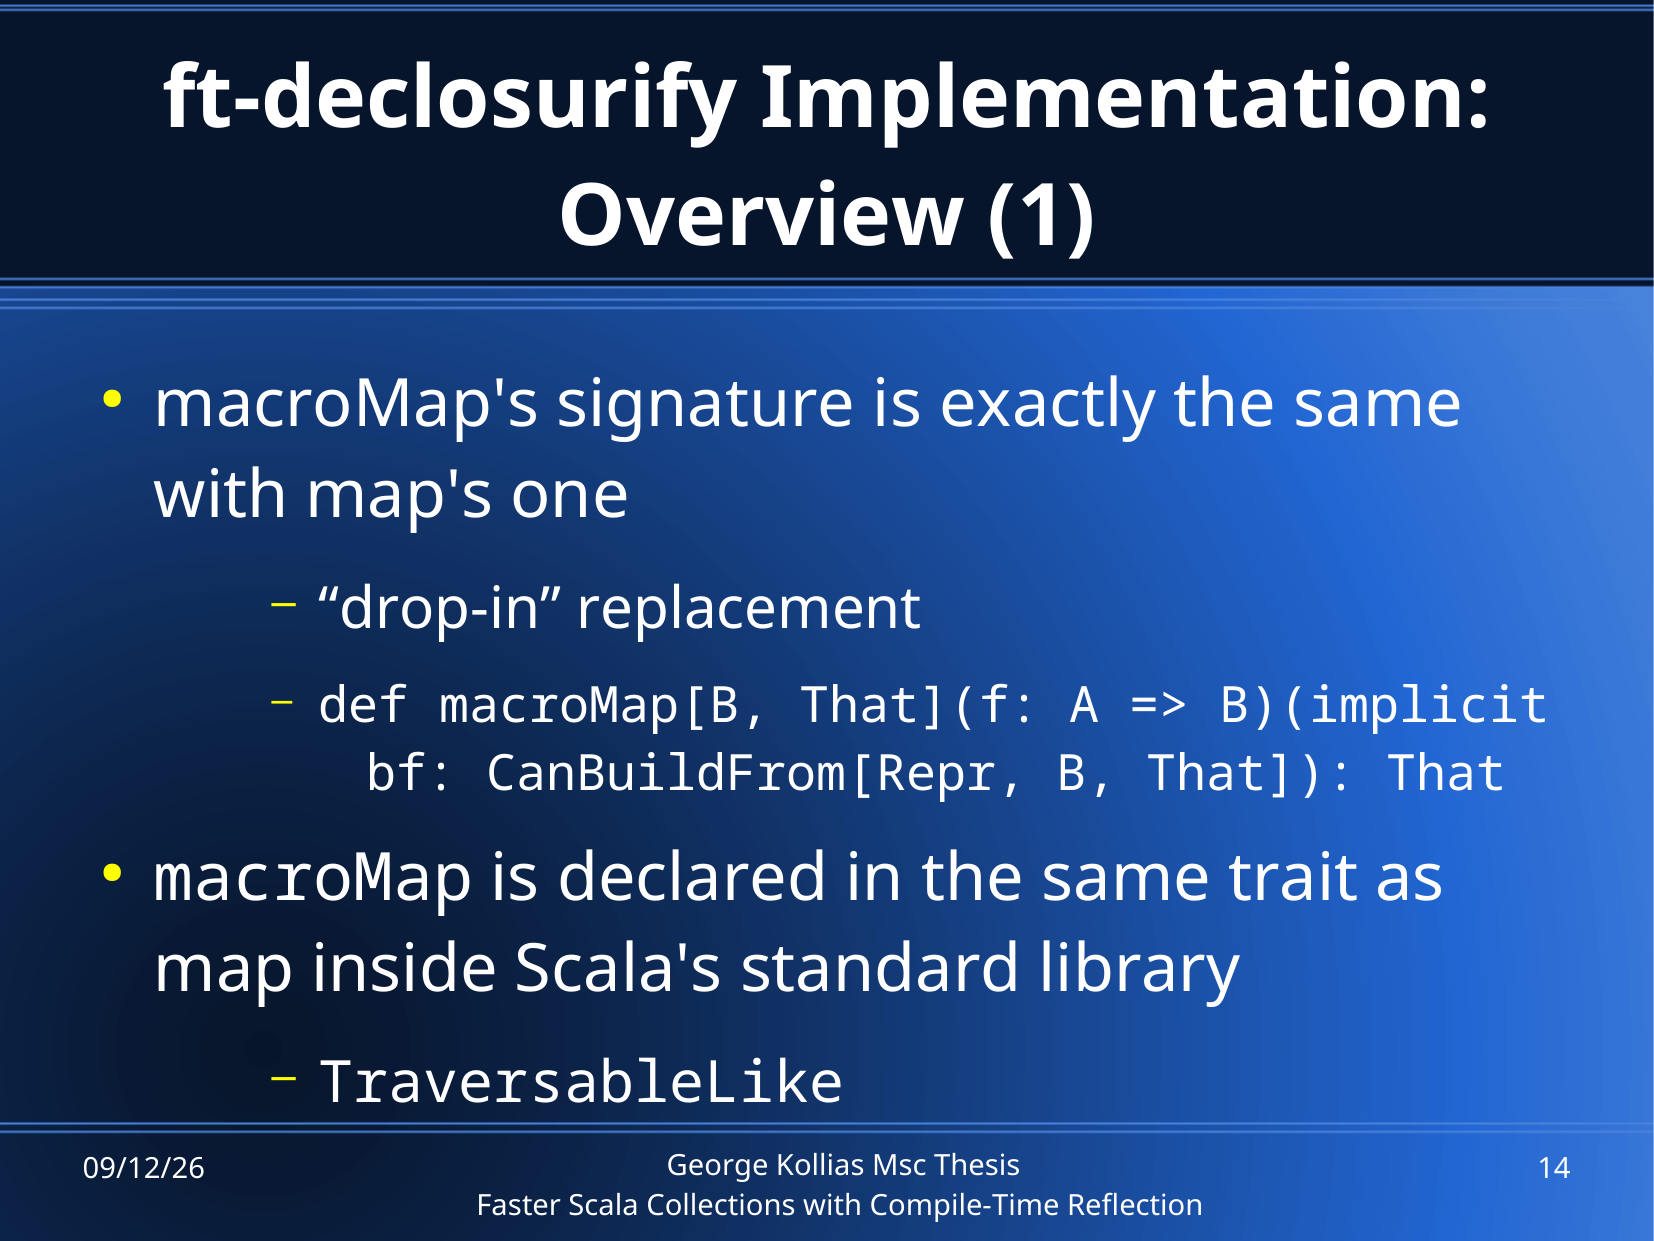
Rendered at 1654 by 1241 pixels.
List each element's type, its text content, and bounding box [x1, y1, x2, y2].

list macroMap's signature is exactly the same with map's one “drop-in” replacement def macroMap[B, That](f: A => B)(implicit bf: CanBuildFrom[Repr, B, That]): That macroMap is declared in the same trait as map inside Scala's standard library TraversableLike [82, 355, 1571, 1075]
title ft-declosurify Implementation: Overview (1) [82, 49, 1571, 257]
picture [0, 0, 1654, 1241]
